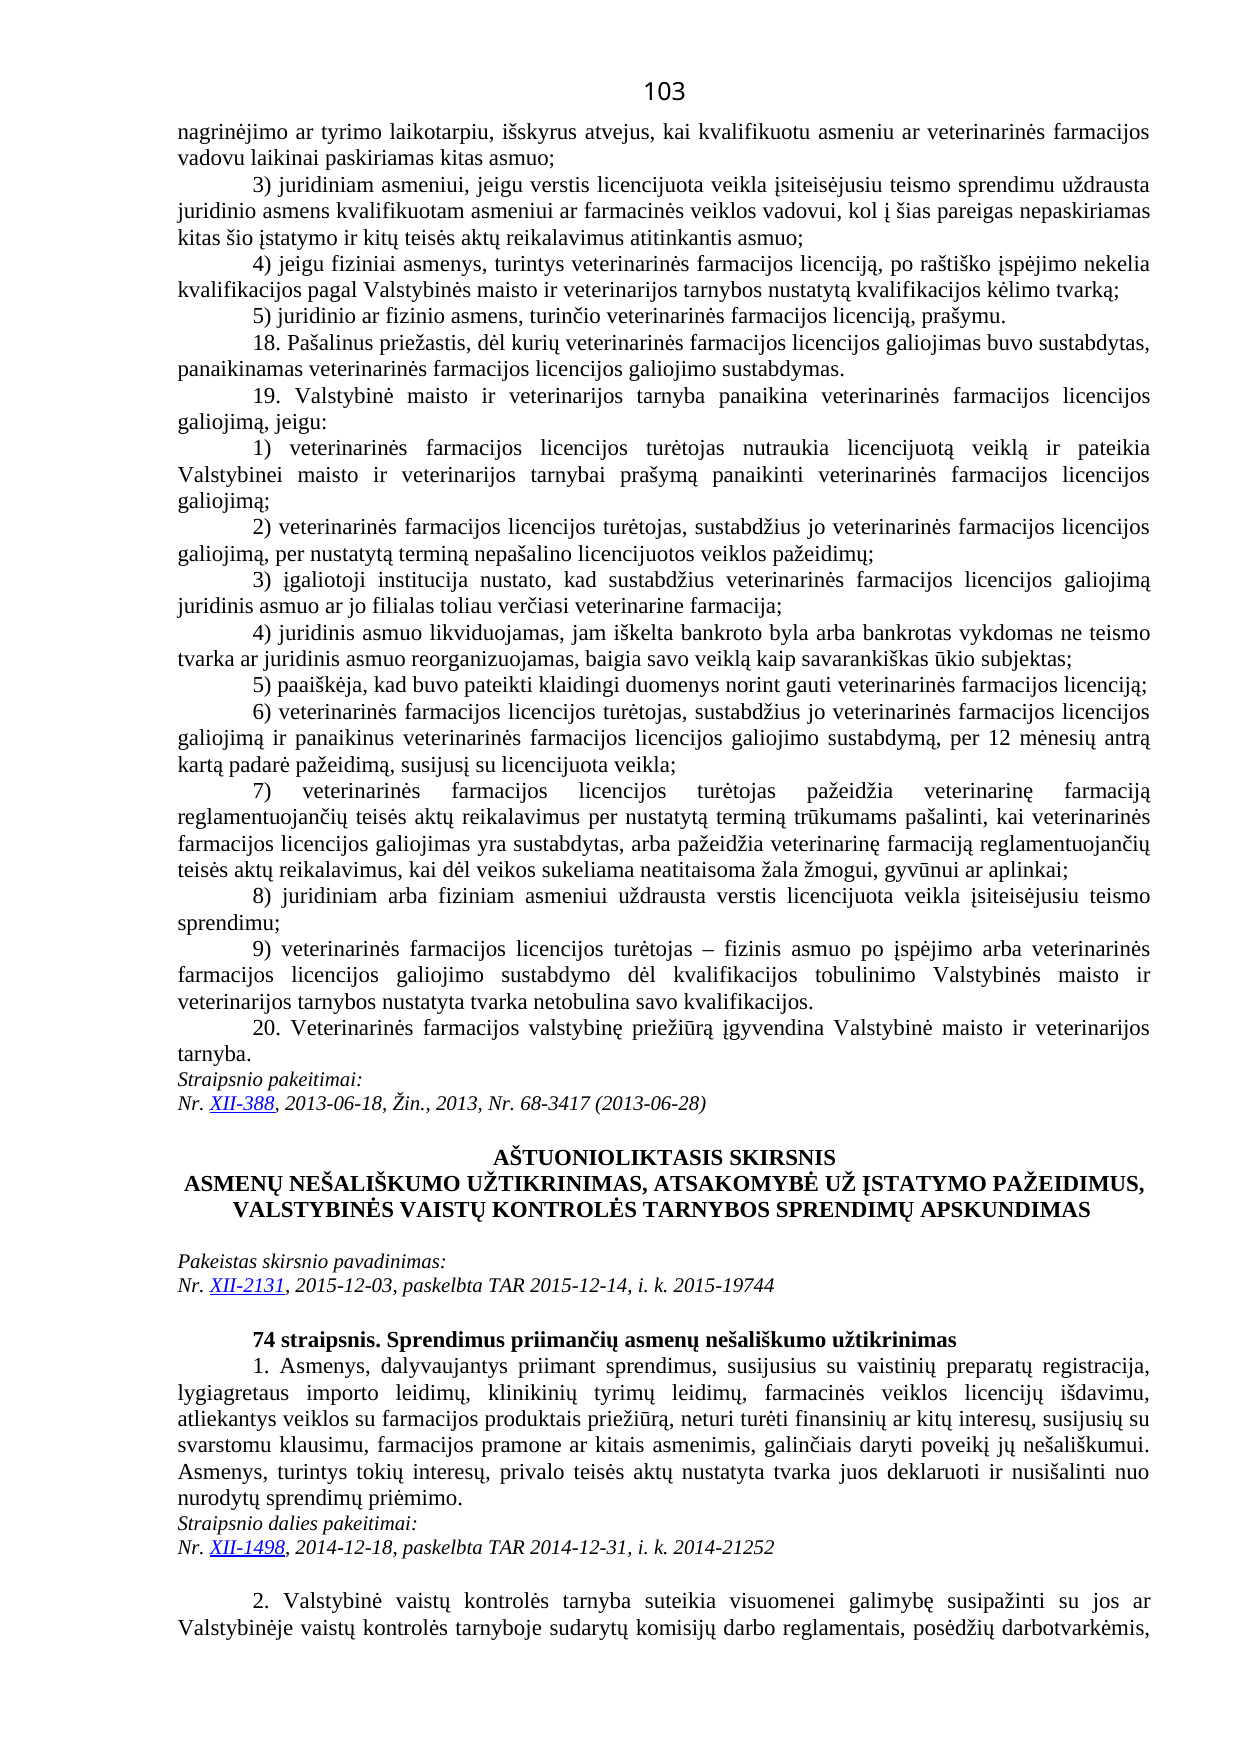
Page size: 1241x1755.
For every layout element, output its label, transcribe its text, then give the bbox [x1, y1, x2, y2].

text 5) juridinio ar fizinio asmens, turinčio veterinarinės farmacijos licenciją, prašymu. [177, 303, 1152, 329]
text 4) juridinis asmuo likviduojamas, jam iškelta bankroto byla arba bankrotas vykdomas ne teismo tvarka ar juridinis asmuo reorganizuojamas, baigia savo veiklą kaip savarankiškas ūkio subjektas; [177, 619, 1152, 672]
text nagrinėjimo ar tyrimo laikotarpiu, išskyrus atvejus, kai kvalifikuotu asmeniu ar veterinarinės farmacijos vadovu laikinai paskiriamas kitas asmuo; [177, 118, 1152, 171]
text ASMENŲ NEŠALIŠKUMO UŽTIKRINIMAS, ATSAKOMYBĖ UŽ ĮSTATYMO PAŽEIDIMUS, VALSTYBINĖS VAISTŲ KONTROLĖS TARNYBOS SPRENDIMŲ APSKUNDIMAS [177, 1170, 1152, 1223]
text 2) veterinarinės farmacijos licencijos turėtojas, sustabdžius jo veterinarinės farmacijos licencijos galiojimą, per nustatytą terminą nepašalino licencijuotos veiklos pažeidimų; [177, 513, 1152, 566]
text AŠTUONIOLIKTASIS SKIRSNIS [177, 1144, 1152, 1170]
text Nr. XII-2131, 2015-12-03, paskelbta TAR 2015-12-14, i. k. 2015-19744 [177, 1273, 1152, 1297]
text 74 straipsnis. Sprendimus priimančių asmenų nešališkumo užtikrinimas [177, 1326, 1152, 1352]
text 19. Valstybinė maisto ir veterinarijos tarnyba panaikina veterinarinės farmacijos licencijos galiojimą, jeigu: [177, 382, 1152, 434]
text 1) veterinarinės farmacijos licencijos turėtojas nutraukia licencijuotą veiklą ir pateikia Valstybinei maisto ir veterinarijos tarnybai prašymą panaikinti veterinarinės farmacijos licencijos galiojimą; [177, 434, 1152, 513]
text 8) juridiniam arba fiziniam asmeniui uždrausta verstis licencijuota veikla įsiteisėjusiu teismo sprendimu; [177, 882, 1152, 935]
text 3) juridiniam asmeniui, jeigu verstis licencijuota veikla įsiteisėjusiu teismo sprendimu uždrausta juridinio asmens kvalifikuotam asmeniui ar farmacinės veiklos vadovui, kol į šias pareigas nepaskiriamas kitas šio įstatymo ir kitų teisės aktų reikalavimus atitinkantis asmuo; [177, 171, 1152, 250]
text 2. Valstybinė vaistų kontrolės tarnyba suteikia visuomenei galimybę susipažinti su jos ar Valstybinėje vaistų kontrolės tarnyboje sudarytų komisijų darbo reglamentais, posėdžių darbotvarkėmis, [177, 1587, 1152, 1640]
text 1. Asmenys, dalyvaujantys priimant sprendimus, susijusius su vaistinių preparatų registracija, lygiagretaus importo leidimų, klinikinių tyrimų leidimų, farmacinės veiklos licencijų išdavimu, atliekantys veiklos su farmacijos produktais priežiūrą, neturi turėti finansinių ar kitų interesų, susijusių su svarstomu klausimu, farmacijos pramone ar kitais asmenimis, galinčiais daryti poveikį jų nešališkumui. Asmenys, turintys tokių interesų, privalo teisės aktų nustatyta tvarka juos deklaruoti ir nusišalinti nuo nurodytų sprendimų priėmimo. [177, 1352, 1152, 1511]
text 3) įgaliotoji institucija nustato, kad sustabdžius veterinarinės farmacijos licencijos galiojimą juridinis asmuo ar jo filialas toliau verčiasi veterinarine farmacija; [177, 566, 1152, 619]
text Straipsnio dalies pakeitimai: [177, 1511, 1152, 1534]
text 18. Pašalinus priežastis, dėl kurių veterinarinės farmacijos licencijos galiojimas buvo sustabdytas, panaikinamas veterinarinės farmacijos licencijos galiojimo sustabdymas. [177, 329, 1152, 382]
text Pakeistas skirsnio pavadinimas: [177, 1249, 1152, 1273]
text Nr. XII-388, 2013-06-18, Žin., 2013, Nr. 68-3417 (2013-06-28) [177, 1091, 1152, 1115]
text 9) veterinarinės farmacijos licencijos turėtojas – fizinis asmuo po įspėjimo arba veterinarinės farmacijos licencijos galiojimo sustabdymo dėl kvalifikacijos tobulinimo Valstybinės maisto ir veterinarijos tarnybos nustatyta tvarka netobulina savo kvalifikacijos. [177, 935, 1152, 1014]
text Straipsnio pakeitimai: [177, 1067, 1152, 1091]
text 4) jeigu fiziniai asmenys, turintys veterinarinės farmacijos licenciją, po raštiško įspėjimo nekelia kvalifikacijos pagal Valstybinės maisto ir veterinarijos tarnybos nustatytą kvalifikacijos kėlimo tvarką; [177, 250, 1152, 303]
text 6) veterinarinės farmacijos licencijos turėtojas, sustabdžius jo veterinarinės farmacijos licencijos galiojimą ir panaikinus veterinarinės farmacijos licencijos galiojimo sustabdymą, per 12 mėnesių antrą kartą padarė pažeidimą, susijusį su licencijuota veikla; [177, 698, 1152, 777]
text 20. Veterinarinės farmacijos valstybinę priežiūrą įgyvendina Valstybinė maisto ir veterinarijos tarnyba. [177, 1014, 1152, 1067]
text 7) veterinarinės farmacijos licencijos turėtojas pažeidžia veterinarinę farmaciją reglamentuojančių teisės aktų reikalavimus per nustatytą terminą trūkumams pašalinti, kai veterinarinės farmacijos licencijos galiojimas yra sustabdytas, arba pažeidžia veterinarinę farmaciją reglamentuojančių teisės aktų reikalavimus, kai dėl veikos sukeliama neatitaisoma žala žmogui, gyvūnui ar aplinkai; [177, 777, 1152, 882]
text Nr. XII-1498, 2014-12-18, paskelbta TAR 2014-12-31, i. k. 2014-21252 [177, 1534, 1152, 1559]
text 5) paaiškėja, kad buvo pateikti klaidingi duomenys norint gauti veterinarinės farmacijos licenciją; [177, 672, 1152, 698]
